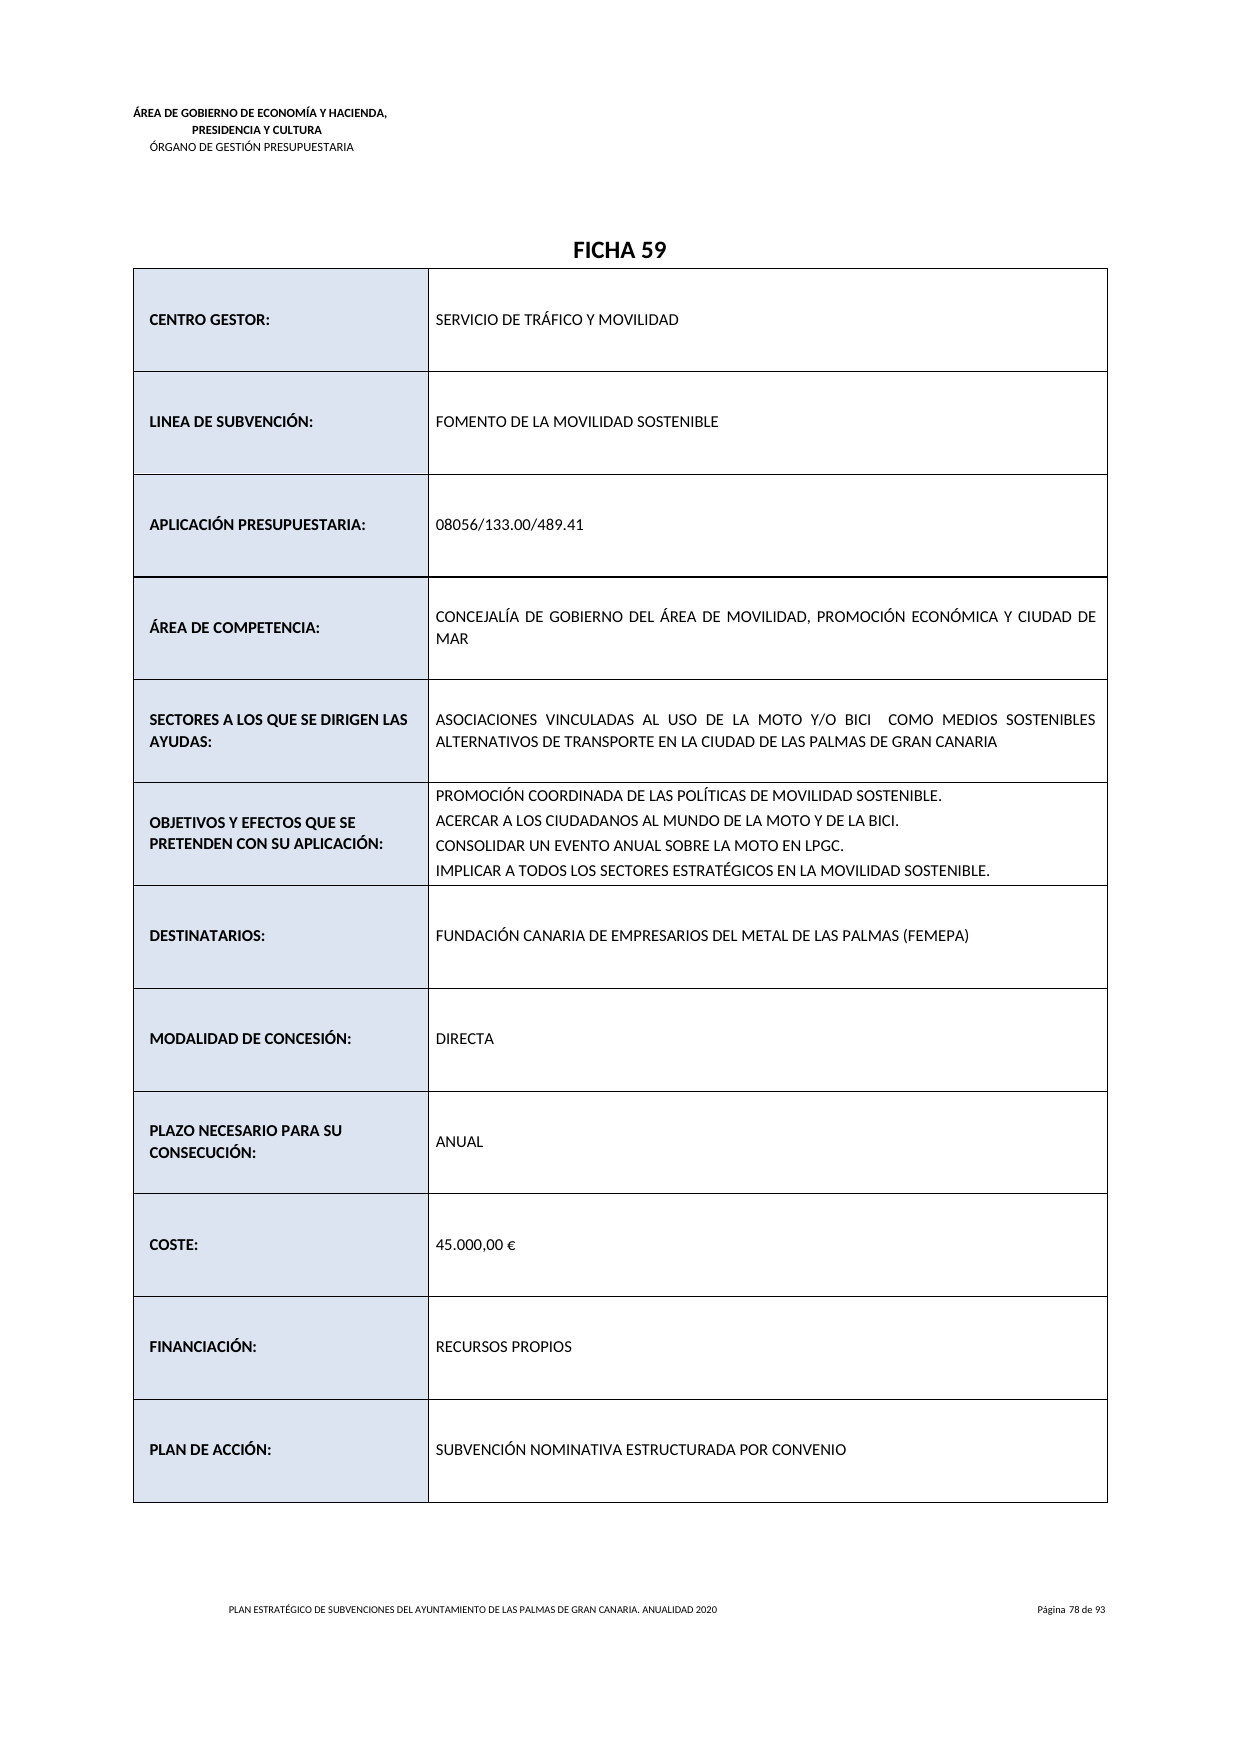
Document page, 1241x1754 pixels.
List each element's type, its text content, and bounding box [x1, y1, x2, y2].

table_cell PLAZO NECESARIO PARA SU CONSECUCIÓN: [134, 1092, 428, 1193]
table_cell COSTE: [134, 1194, 428, 1296]
table_cell FINANCIACIÓN: [134, 1297, 428, 1399]
table_cell FOMENTO DE LA MOVILIDAD SOSTENIBLE [429, 372, 1107, 473]
table_cell CONCEJALÍA DE GOBIERNO DEL ÁREA DE MOVILIDAD, PROMOCIÓN ECONÓMICA Y CIUDAD DE MAR [429, 578, 1107, 679]
table_cell APLICACIÓN PRESUPUESTARIA: [134, 475, 428, 576]
table_cell PLAN DE ACCIÓN: [134, 1400, 428, 1502]
table_cell ÁREA DE COMPETENCIA: [134, 578, 428, 679]
table_cell RECURSOS PROPIOS [429, 1297, 1107, 1399]
table_cell MODALIDAD DE CONCESIÓN: [134, 989, 428, 1091]
table_cell FUNDACIÓN CANARIA DE EMPRESARIOS DEL METAL DE LAS PALMAS (FEMEPA) [429, 886, 1107, 988]
table_cell DESTINATARIOS: [134, 886, 428, 988]
table_cell 08056/133.00/489.41 [429, 475, 1107, 576]
table_cell ASOCIACIONES VINCULADAS AL USO DE LA MOTO Y/O BICI COMO MEDIOS SOSTENIBLES ALTERNATIVOS DE TRANSPORTE EN LA CIUDAD DE LAS PALMAS DE GRAN CANARIA [429, 680, 1107, 782]
table_cell SECTORES A LOS QUE SE DIRIGEN LAS AYUDAS: [134, 680, 428, 782]
table_cell DIRECTA [429, 989, 1107, 1091]
table_cell OBJETIVOS Y EFECTOS QUE SE PRETENDEN CON SU APLICACIÓN: [134, 783, 428, 885]
table_header CENTRO GESTOR: [134, 269, 428, 371]
table_cell SUBVENCIÓN NOMINATIVA ESTRUCTURADA POR CONVENIO [429, 1400, 1107, 1502]
table_cell LINEA DE SUBVENCIÓN: [134, 372, 428, 473]
table_cell 45.000,00 € [429, 1194, 1107, 1296]
table_cell PROMOCIÓN COORDINADA DE LAS POLÍTICAS DE MOVILIDAD SOSTENIBLE. ACERCAR A LOS CIUDADANOS AL MUNDO DE LA MOTO Y DE LA BICI. CONSOLIDAR UN EVENTO ANUAL SOBRE LA MOTO EN LPGC. IMPLICAR A TODOS LOS SECTORES ESTRATÉGICOS EN LA MOVILIDAD SOSTENIBLE. [429, 783, 1107, 885]
text FICHA 59 [573, 234, 1108, 265]
table_cell ANUAL [429, 1092, 1107, 1193]
table_header SERVICIO DE TRÁFICO Y MOVILIDAD [429, 269, 1107, 371]
